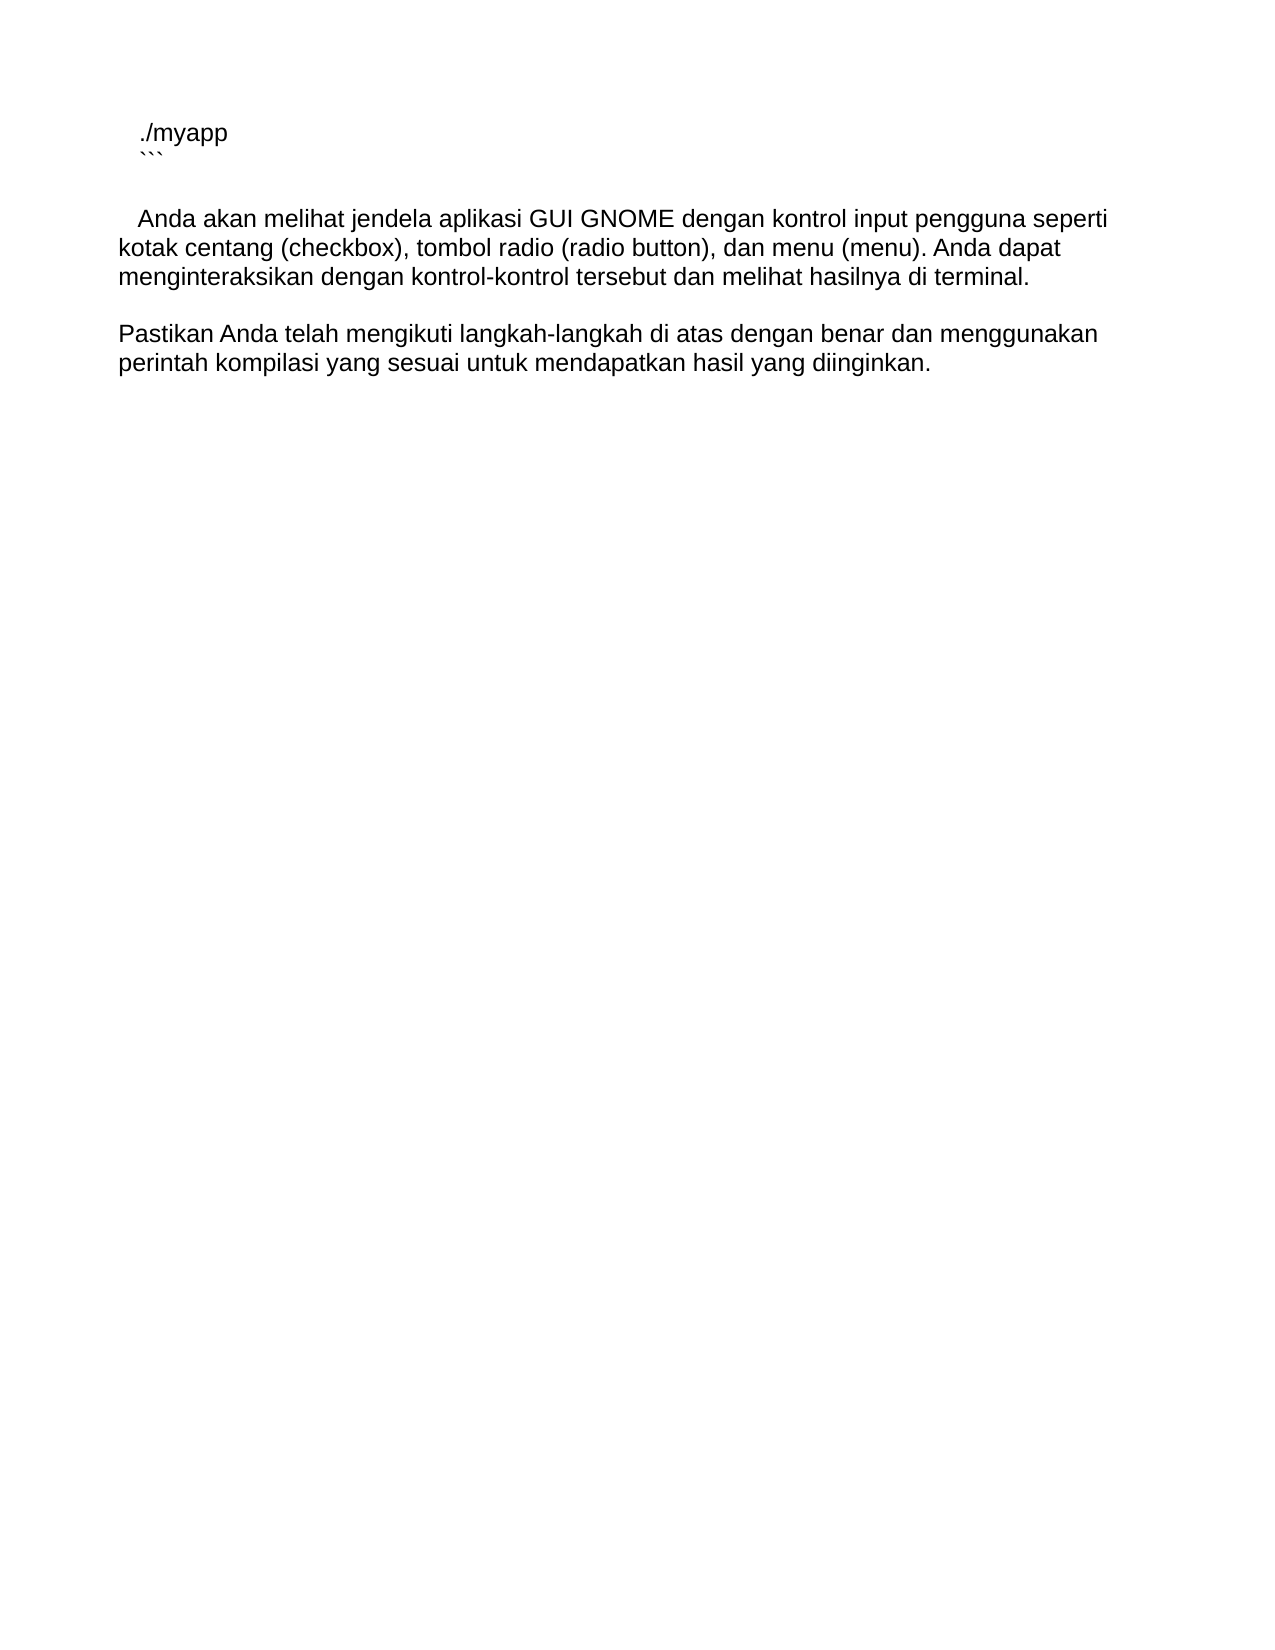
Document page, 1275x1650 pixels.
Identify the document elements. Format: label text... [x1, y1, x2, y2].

text Pastikan Anda telah mengikuti langkah-langkah di atas dengan benar dan menggunakan perintah kompilasi yang sesuai untuk mendapatkan hasil yang diinginkan. [118, 319, 1157, 377]
text ``` [118, 147, 1157, 176]
text ./myapp [118, 118, 1157, 147]
text Anda akan melihat jendela aplikasi GUI GNOME dengan kontrol input pengguna seperti kotak centang (checkbox), tombol radio (radio button), dan menu (menu). Anda dapat menginteraksikan dengan kontrol-kontrol tersebut dan melihat hasilnya di terminal. [118, 204, 1157, 291]
